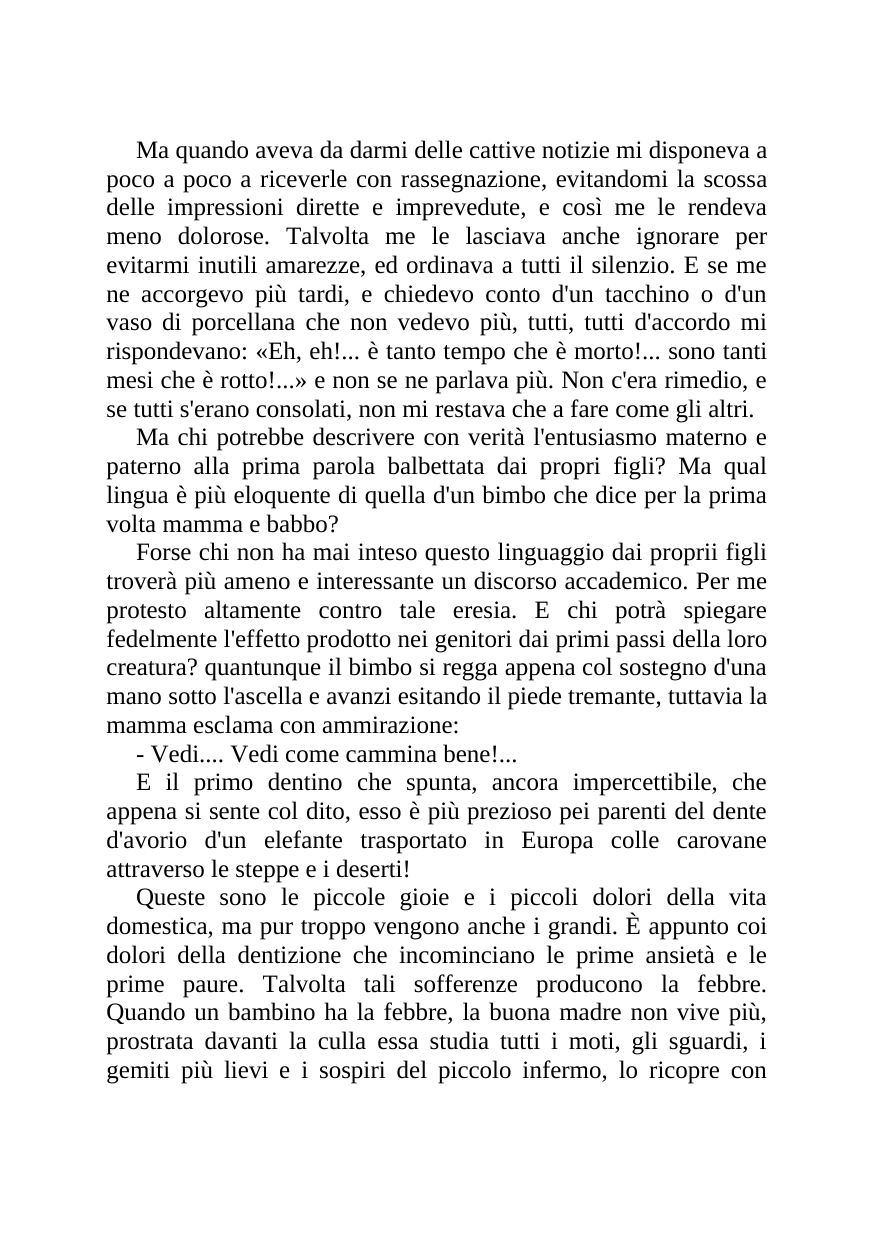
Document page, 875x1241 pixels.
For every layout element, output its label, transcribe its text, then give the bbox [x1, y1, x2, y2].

text Ma chi potrebbe descrivere con verità l'entusiasmo materno e paterno alla prima parola balbettata dai propri figli? Ma qual lingua è più eloquente di quella d'un bimbo che dice per la prima volta mamma e babbo? [106, 422, 768, 537]
text - Vedi.... Vedi come cammina bene!... [106, 739, 768, 767]
text Forse chi non ha mai inteso questo linguaggio dai proprii figli troverà più ameno e interessante un discorso accademico. Per me protesto altamente contro tale eresia. E chi potrà spiegare fedelmente l'effetto prodotto nei genitori dai primi passi della loro creatura? quantunque il bimbo si regga appena col sostegno d'una mano sotto l'ascella e avanzi esitando il piede tremante, tuttavia la mamma esclama con ammirazione: [106, 537, 768, 739]
text Queste sono le piccole gioie e i piccoli dolori della vita domestica, ma pur troppo vengono anche i grandi. È appunto coi dolori della dentizione che incominciano le prime ansietà e le prime paure. Talvolta tali sofferenze producono la febbre. Quando un bambino ha la febbre, la buona madre non vive più, prostrata davanti la culla essa studia tutti i moti, gli sguardi, i gemiti più lievi e i sospiri del piccolo infermo, lo ricopre con [106, 882, 768, 1084]
text Ma quando aveva da darmi delle cattive notizie mi disponeva a poco a poco a riceverle con rassegnazione, evitandomi la scossa delle impressioni dirette e imprevedute, e così me le rendeva meno dolorose. Talvolta me le lasciava anche ignorare per evitarmi inutili amarezze, ed ordinava a tutti il silenzio. E se me ne accorgevo più tardi, e chiedevo conto d'un tacchino o d'un vaso di porcellana che non vedevo più, tutti, tutti d'accordo mi rispondevano: «Eh, eh!... è tanto tempo che è morto!... sono tanti mesi che è rotto!...» e non se ne parlava più. Non c'era rimedio, e se tutti s'erano consolati, non mi restava che a fare come gli altri. [106, 135, 768, 422]
text E il primo dentino che spunta, ancora impercettibile, che appena si sente col dito, esso è più prezioso pei parenti del dente d'avorio d'un elefante trasportato in Europa colle carovane attraverso le steppe e i deserti! [106, 767, 768, 882]
